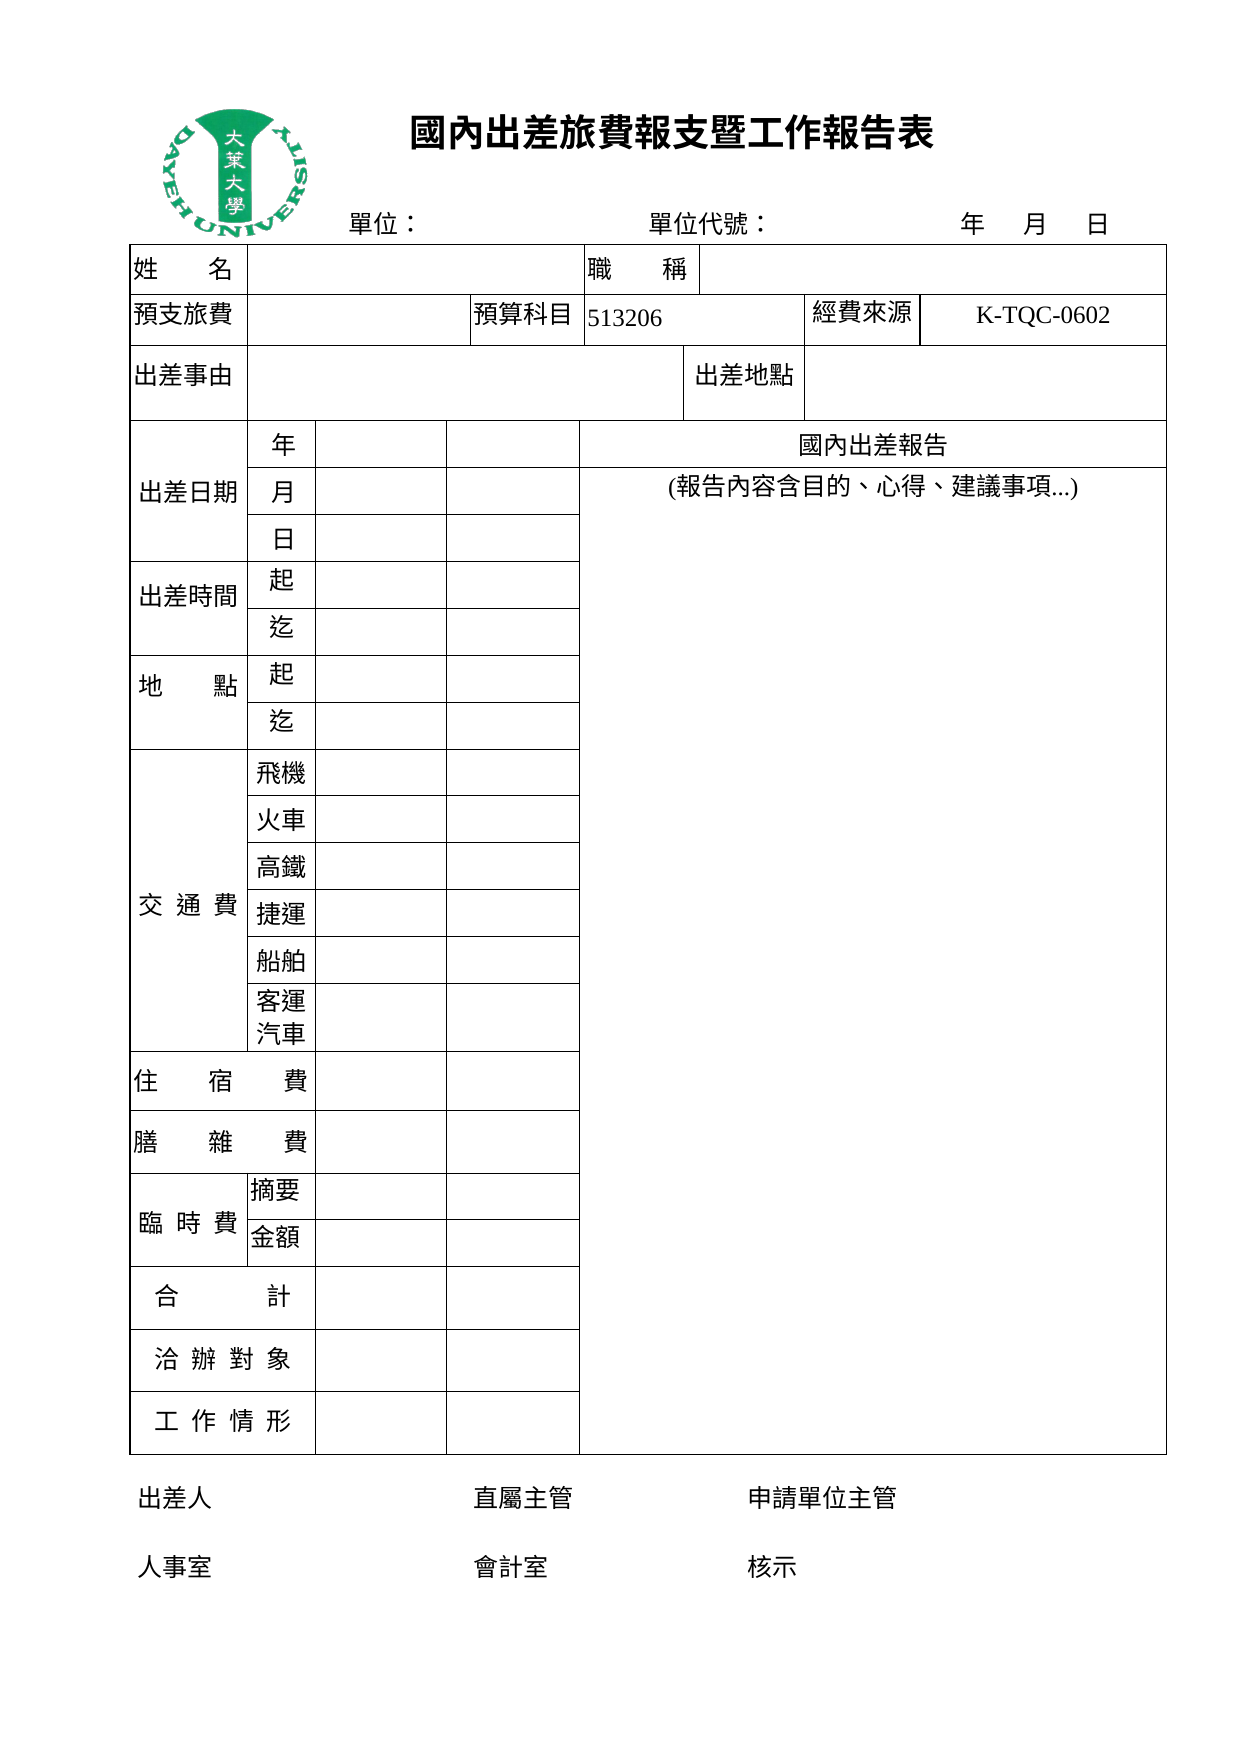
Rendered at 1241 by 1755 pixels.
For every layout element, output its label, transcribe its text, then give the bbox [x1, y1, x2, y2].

text 單位： 單位代號： 年 月 日 [130, 194, 1110, 244]
table_cell 火車 [248, 796, 315, 842]
table_cell 年 [248, 421, 315, 467]
table_cell 金額 [248, 1220, 315, 1266]
table_cell 地 點 [131, 656, 247, 748]
table_cell 出差時間 [131, 562, 247, 655]
table_cell 出差人 [135, 1455, 307, 1513]
table_cell [316, 843, 446, 889]
table_cell [316, 1330, 446, 1391]
table_cell 預支旅費 [131, 295, 247, 345]
table_cell 經費來源 [805, 295, 919, 345]
table_cell [447, 1330, 579, 1391]
table_cell 臨 時 費 [131, 1174, 247, 1266]
table_cell [316, 1267, 446, 1329]
table_cell 核示 [744, 1513, 1117, 1584]
table_cell [447, 609, 579, 655]
table_cell [307, 1513, 470, 1584]
table_cell [447, 562, 579, 608]
table_cell [447, 1392, 579, 1454]
table_cell 國內出差報告 [580, 421, 1166, 467]
table_cell [447, 1267, 579, 1329]
table_cell [659, 1455, 744, 1513]
table_cell [130, 1455, 134, 1513]
table_cell [316, 1220, 446, 1266]
table_cell [316, 656, 446, 702]
table_cell 高鐵 [248, 843, 315, 889]
table_cell K-TQC-0602 [921, 295, 1166, 345]
table_cell 合 計 [131, 1267, 315, 1329]
table_cell [447, 937, 579, 983]
table_cell 出差事由 [131, 346, 247, 420]
table_cell [316, 796, 446, 842]
table_cell [316, 937, 446, 983]
table_header [248, 245, 584, 294]
table_cell [447, 796, 579, 842]
table_cell [130, 1513, 134, 1584]
table_cell [1117, 1455, 1166, 1513]
table_cell [447, 421, 579, 467]
table_cell (報告內容含目的、心得、建議事項...) [580, 468, 1166, 1454]
table_cell 會計室 [470, 1513, 659, 1584]
table_cell [316, 609, 446, 655]
table_cell 出差地點 [684, 346, 804, 420]
table_cell [316, 421, 446, 467]
table_cell [447, 1174, 579, 1219]
table_cell [248, 346, 683, 420]
table_cell 直屬主管 [470, 1455, 659, 1513]
table_cell 洽 辦 對 象 [131, 1330, 315, 1391]
table_cell [316, 515, 446, 561]
table_cell [307, 1455, 470, 1513]
table_cell 513206 [585, 295, 804, 345]
table_cell 迄 [248, 609, 315, 655]
table_cell 起 [248, 562, 315, 608]
table_cell [447, 468, 579, 514]
table_cell [316, 750, 446, 795]
table_cell [447, 515, 579, 561]
table_cell [316, 1174, 446, 1219]
table_cell [447, 843, 579, 889]
table_cell [316, 468, 446, 514]
table_cell [447, 890, 579, 936]
table_cell [1117, 1513, 1166, 1584]
table_cell 住 宿 費 [131, 1052, 315, 1110]
table_header 姓 名 [131, 245, 247, 294]
table_cell [447, 984, 579, 1051]
table_cell 迄 [248, 703, 315, 748]
table_cell [659, 1513, 744, 1584]
table_cell 月 [248, 468, 315, 514]
table_cell 摘要 [248, 1174, 315, 1219]
table_cell 人事室 [135, 1513, 307, 1584]
table_cell 預算科目 [471, 295, 584, 345]
table_cell 日 [248, 515, 315, 561]
table_cell 飛機 [248, 750, 315, 795]
table_cell [447, 1052, 579, 1110]
table_cell [447, 1111, 579, 1172]
table_cell [447, 656, 579, 702]
table_cell 工 作 情 形 [131, 1392, 315, 1454]
table_cell [248, 295, 470, 345]
table_cell [316, 562, 446, 608]
table_cell [316, 703, 446, 748]
table_cell 客運汽車 [248, 984, 315, 1051]
table_cell [447, 1220, 579, 1266]
table_cell [316, 890, 446, 936]
table_cell 膳 雜 費 [131, 1111, 315, 1172]
table_cell [447, 750, 579, 795]
table_cell 船舶 [248, 937, 315, 983]
text 國內出差旅費報支暨工作報告表 [195, 106, 1110, 156]
table_cell [316, 1111, 446, 1172]
table_header [700, 245, 1166, 294]
table_cell [316, 984, 446, 1051]
table_header 職 稱 [585, 245, 699, 294]
table_cell [316, 1052, 446, 1110]
table_cell [447, 703, 579, 748]
table_cell 捷運 [248, 890, 315, 936]
table_cell [316, 1392, 446, 1454]
table_cell 交 通 費 [131, 750, 247, 1051]
table_cell 起 [248, 656, 315, 702]
table_cell 出差日期 [131, 421, 247, 561]
table_cell 申請單位主管 [744, 1455, 1117, 1513]
table_cell [805, 346, 1166, 420]
